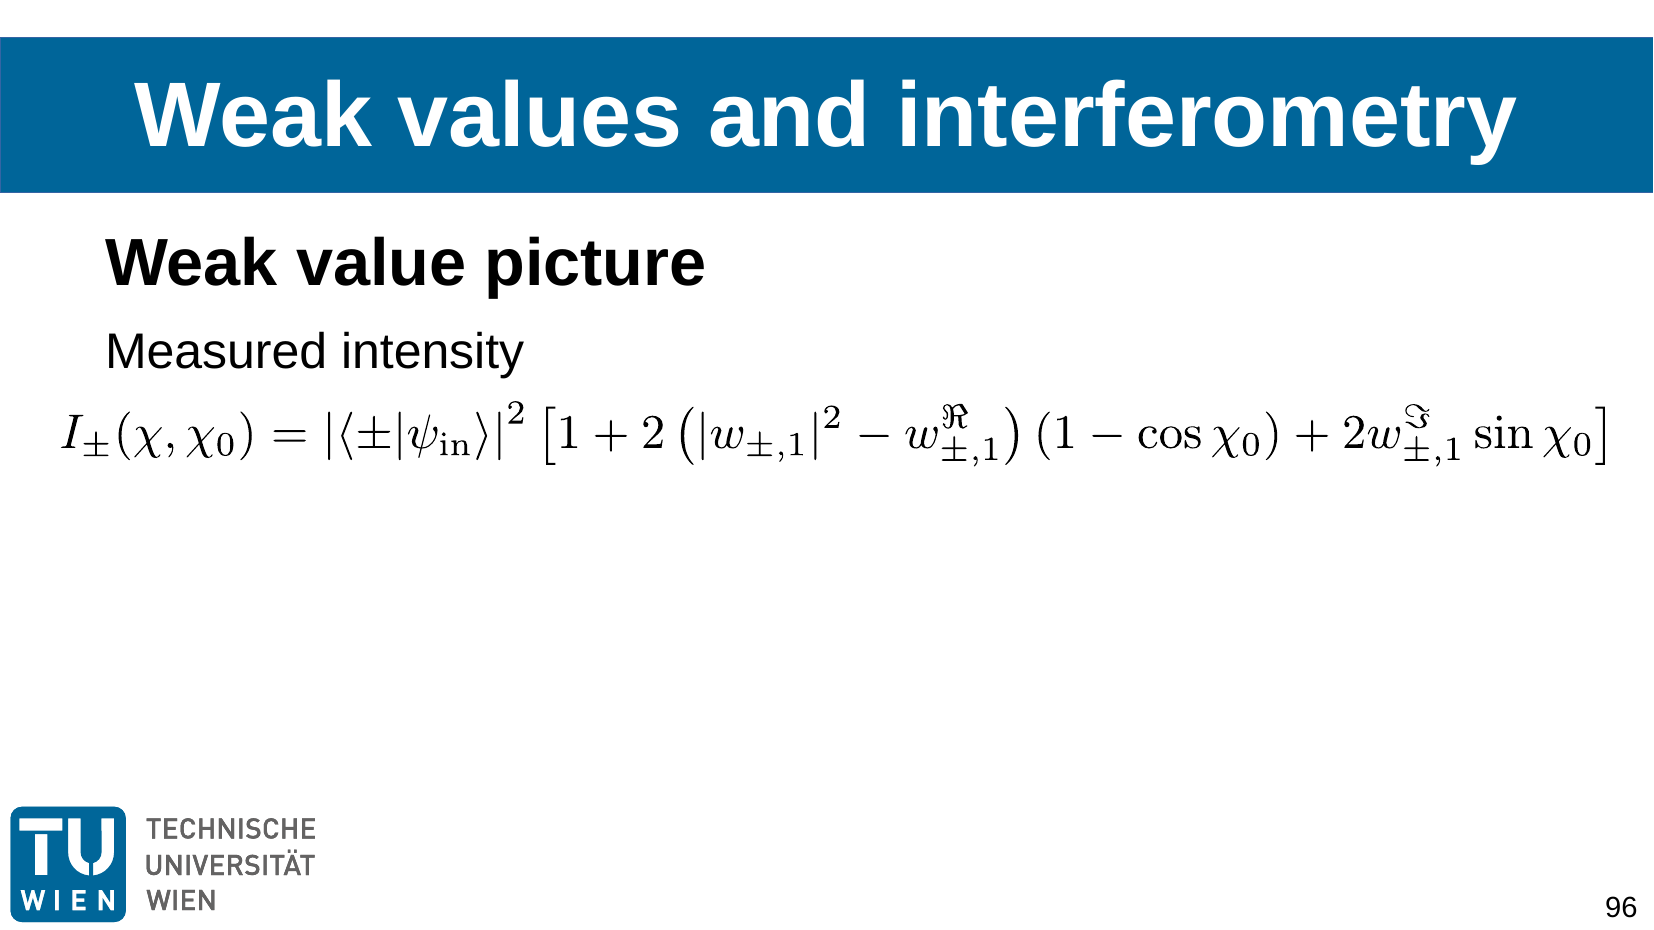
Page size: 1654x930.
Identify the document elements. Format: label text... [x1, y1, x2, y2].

picture [10, 365, 1612, 490]
title Weak values and interferometry [0, 37, 1653, 193]
list Weak value picture Measured intensity [105, 225, 1593, 391]
